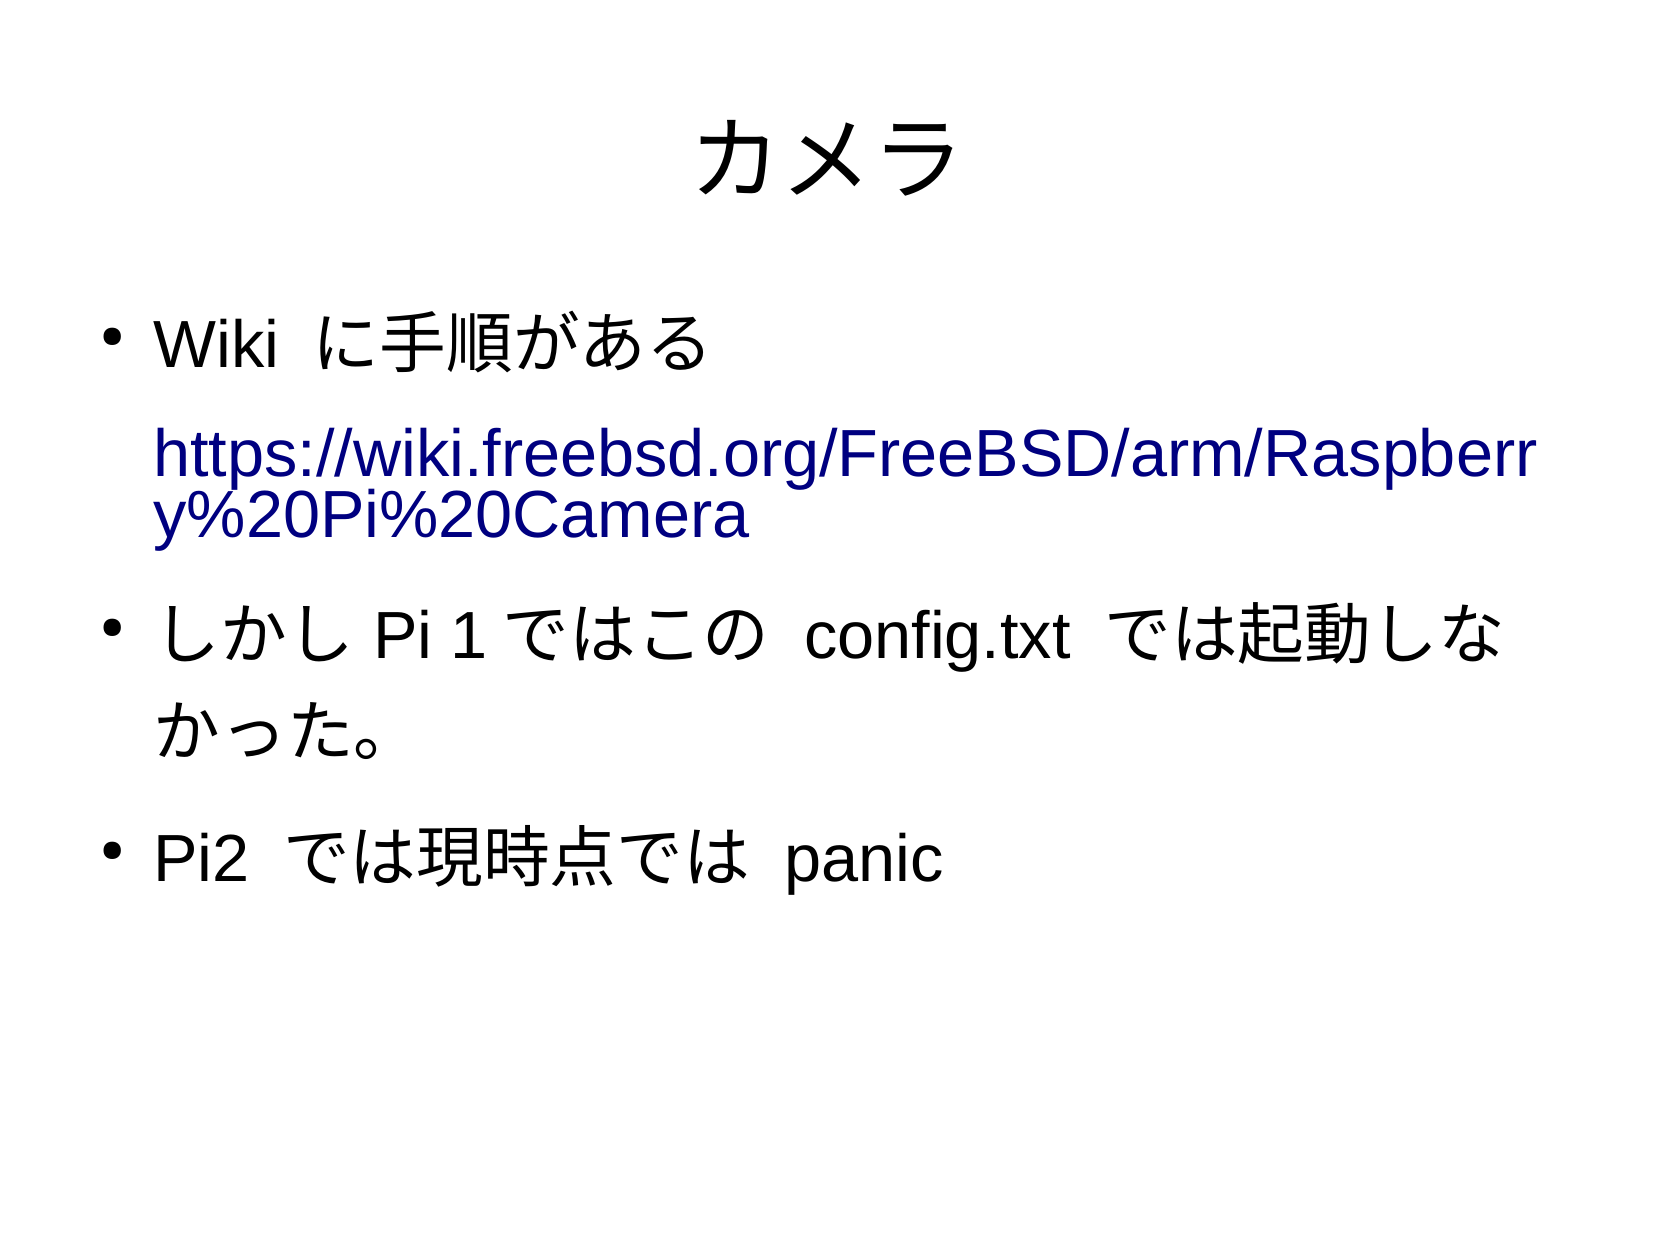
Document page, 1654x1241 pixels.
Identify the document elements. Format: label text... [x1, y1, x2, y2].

title カメラ [82, 49, 1571, 257]
list Wiki に手順がある https://wiki.freebsd.org/FreeBSD/arm/Raspberry%20Pi%20Camera しかしPi 1ではこの config.txt では起動しなかった。 Pi2 では現時点では panic [82, 290, 1571, 1010]
